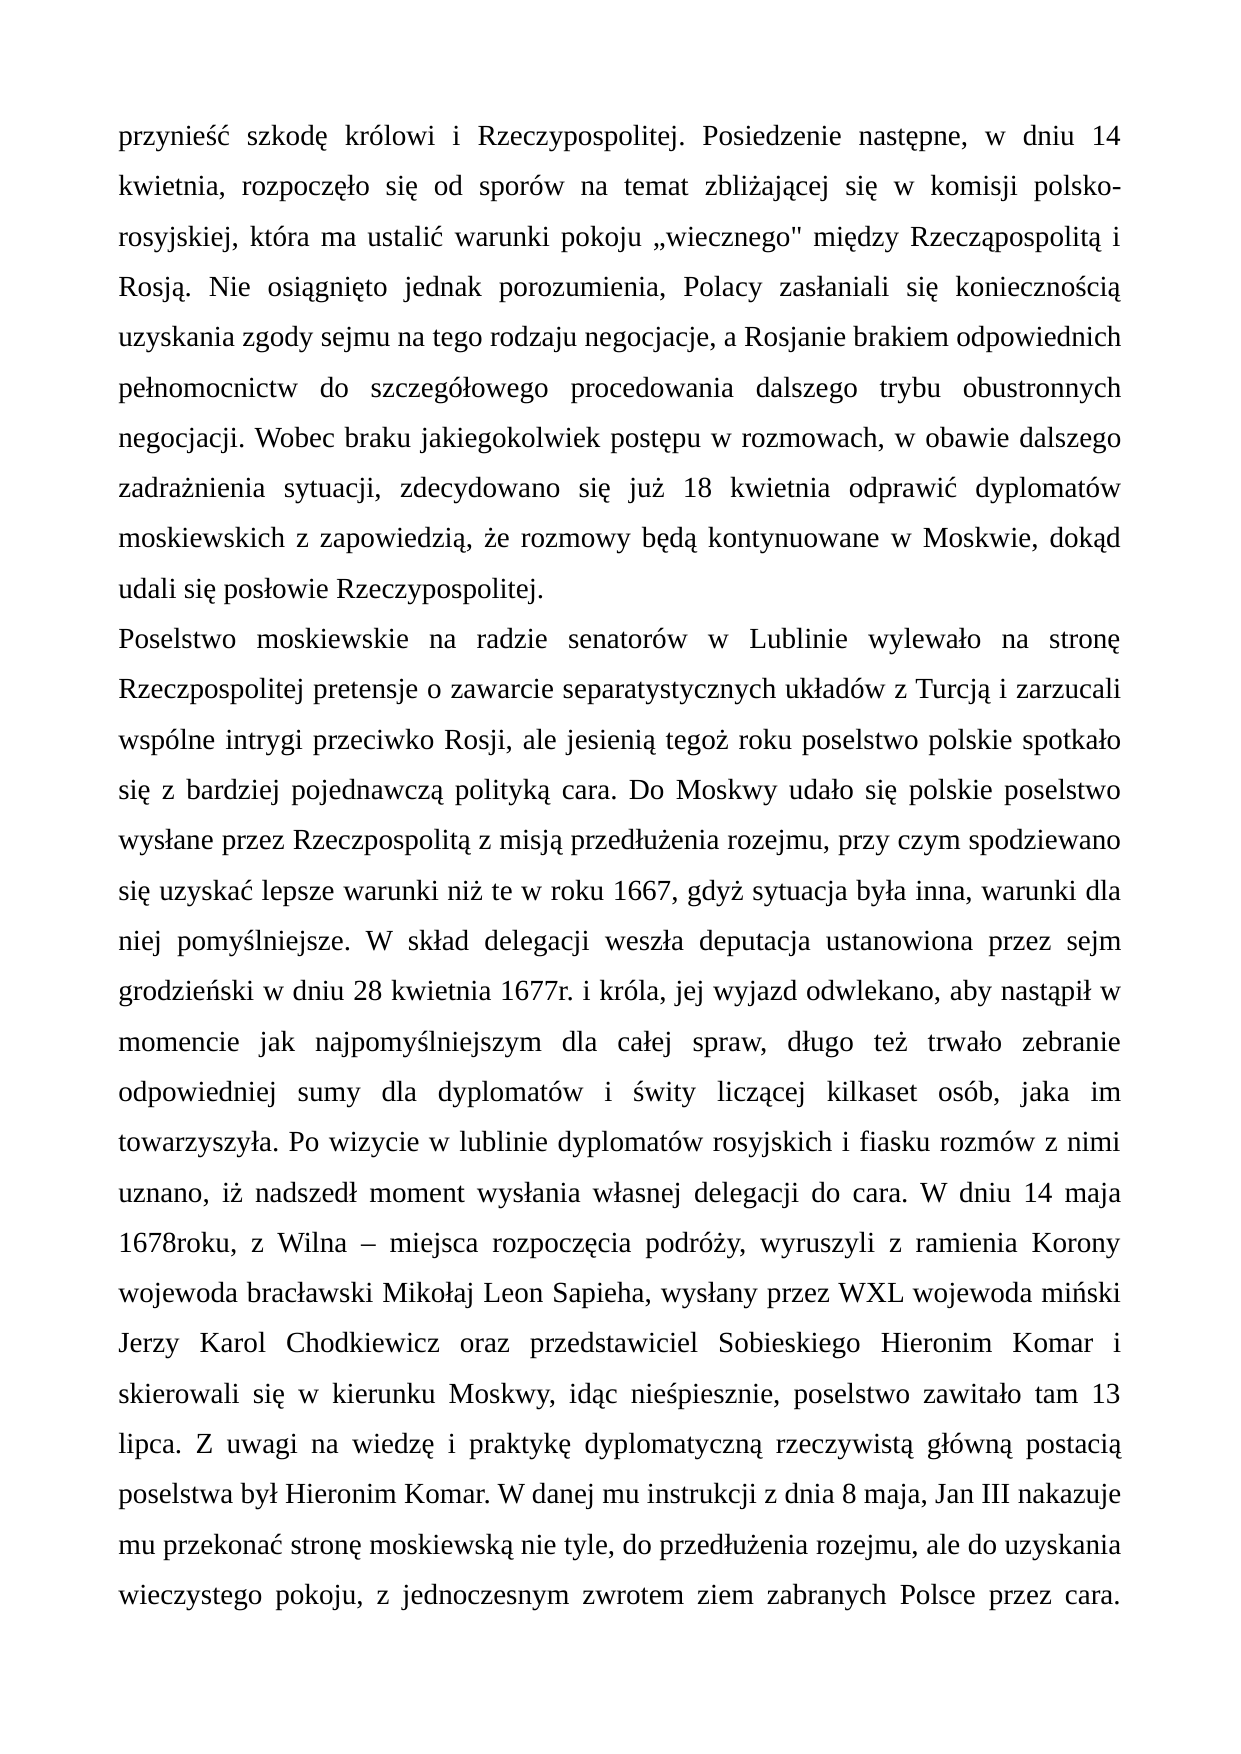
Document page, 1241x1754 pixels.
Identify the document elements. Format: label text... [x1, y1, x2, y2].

text przynieść szkodę królowi i Rzeczypospolitej. Posiedzenie następne, w dniu 14 kwietnia, rozpoczęło się od sporów na temat zbliżającej się w komisji polsko-rosyjskiej, która ma ustalić warunki pokoju „wiecznego" między Rzecząpospolitą i Rosją. Nie osiągnięto jednak porozumienia, Polacy zasłaniali się koniecznością uzyskania zgody sejmu na tego rodzaju negocjacje, a Rosjanie brakiem odpowiednich pełnomocnictw do szczegółowego procedowania dalszego trybu obustronnych negocjacji. Wobec braku jakiegokolwiek postępu w rozmowach, w obawie dalszego zadrażnienia sytuacji, zdecydowano się już 18 kwietnia odprawić dyplomatów moskiewskich z zapowiedzią, że rozmowy będą kontynuowane w Moskwie, dokąd udali się posłowie Rzeczypospolitej. [118, 118, 1122, 604]
text Poselstwo moskiewskie na radzie senatorów w Lublinie wylewało na stronę Rzeczpospolitej pretensje o zawarcie separatystycznych układów z Turcją i zarzucali wspólne intrygi przeciwko Rosji, ale jesienią tegoż roku poselstwo polskie spotkało się z bardziej pojednawczą polityką cara. Do Moskwy udało się polskie poselstwo wysłane przez Rzeczpospolitą z misją przedłużenia rozejmu, przy czym spodziewano się uzyskać lepsze warunki niż te w roku 1667, gdyż sytuacja była inna, warunki dla niej pomyślniejsze. W skład delegacji weszła deputacja ustanowiona przez sejm grodzieński w dniu 28 kwietnia 1677r. i króla, jej wyjazd odwlekano, aby nastąpił w momencie jak najpomyślniejszym dla całej spraw, długo też trwało zebranie odpowiedniej sumy dla dyplomatów i świty liczącej kilkaset osób, jaka im towarzyszyła. Po wizycie w lublinie dyplomatów rosyjskich i fiasku rozmów z nimi uznano, iż nadszedł moment wysłania własnej delegacji do cara. W dniu 14 maja 1678roku, z Wilna – miejsca rozpoczęcia podróży, wyruszyli z ramienia Korony wojewoda bracławski Mikołaj Leon Sapieha, wysłany przez WXL wojewoda miński Jerzy Karol Chodkiewicz oraz przedstawiciel Sobieskiego Hieronim Komar i skierowali się w kierunku Moskwy, idąc nieśpiesznie, poselstwo zawitało tam 13 lipca. Z uwagi na wiedzę i praktykę dyplomatyczną rzeczywistą główną postacią poselstwa był Hieronim Komar. W danej mu instrukcji z dnia 8 maja, Jan III nakazuje mu przekonać stronę moskiewską nie tyle, do przedłużenia rozejmu, ale do uzyskania wieczystego pokoju, z jednoczesnym zwrotem ziem zabranych Polsce przez cara. [118, 621, 1122, 1611]
